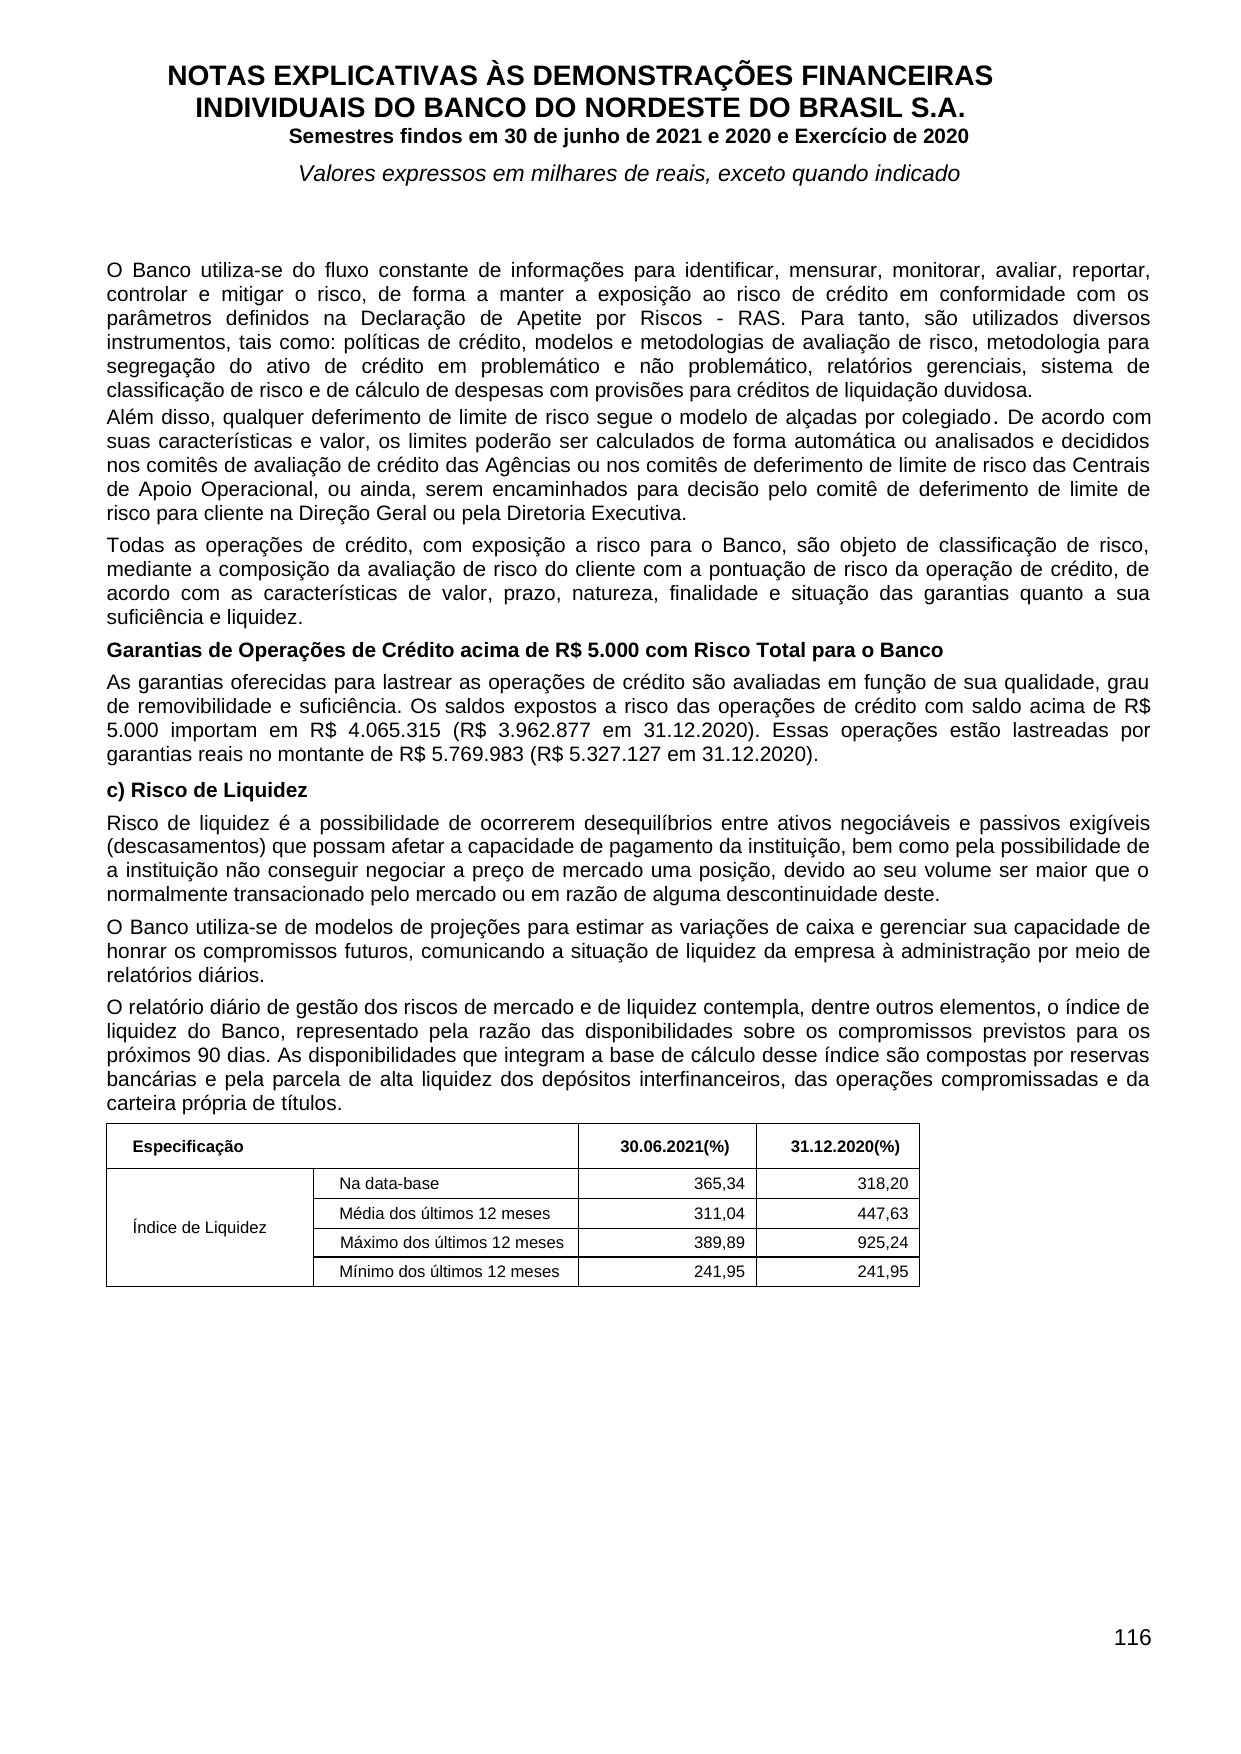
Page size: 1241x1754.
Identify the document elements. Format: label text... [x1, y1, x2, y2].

text O relatório diário de gestão dos riscos de mercado e de liquidez contempla, dentre outros elementos, o índice de liquidez do Banco, representado pela razão das disponibilidades sobre os compromissos previstos para os próximos 90 dias. As disponibilidades que integram a base de cálculo desse índice são compostas por reservas bancárias e pela parcela de alta liquidez dos depósitos interfinanceiros, das operações compromissadas e da carteira própria de títulos. [106, 995, 1152, 1114]
text c) Risco de Liquidez [106, 778, 1152, 802]
table_cell 241,95 [579, 1258, 756, 1286]
text O Banco utiliza-se de modelos de projeções para estimar as variações de caixa e gerenciar sua capacidade de honrar os compromissos futuros, comunicando a situação de liquidez da empresa à administração por meio de relatórios diários. [106, 914, 1152, 986]
table_header Especificação [107, 1124, 578, 1168]
text Risco de liquidez é a possibilidade de ocorrerem desequilíbrios entre ativos negociáveis e passivos exigíveis (descasamentos) que possam afetar a capacidade de pagamento da instituição, bem como pela possibilidade de a instituição não conseguir negociar a preço de mercado uma posição, devido ao seu volume ser maior que o normalmente transacionado pelo mercado ou em razão de alguma descontinuidade deste. [106, 810, 1152, 906]
table_cell 447,63 [757, 1199, 919, 1227]
table_cell 365,34 [579, 1169, 756, 1198]
table_cell 925,24 [757, 1229, 919, 1256]
text Garantias de Operações de Crédito acima de R$ 5.000 com Risco Total para o Banco [106, 637, 1152, 661]
table_header 31.12.2020(%) [757, 1124, 919, 1168]
table_header 30.06.2021(%) [579, 1124, 756, 1168]
table_cell Índice de Liquidez [107, 1169, 313, 1286]
text Além disso, qualquer deferimento de limite de risco segue o modelo de alçadas por colegiado. De acordo com suas características e valor, os limites poderão ser calculados de forma automática ou analisados e decididos nos comitês de avaliação de crédito das Agências ou nos comitês de deferimento de limite de risco das Centrais de Apoio Operacional, ou ainda, serem encaminhados para decisão pelo comitê de deferimento de limite de risco para cliente na Direção Geral ou pela Diretoria Executiva. [106, 402, 1152, 525]
table_cell 241,95 [757, 1258, 919, 1286]
text Todas as operações de crédito, com exposição a risco para o Banco, são objeto de classificação de risco, mediante a composição da avaliação de risco do cliente com a pontuação de risco da operação de crédito, de acordo com as características de valor, prazo, natureza, finalidade e situação das garantias quanto a sua suficiência e liquidez. [106, 533, 1152, 629]
text As garantias oferecidas para lastrear as operações de crédito são avaliadas em função de sua qualidade, grau de removibilidade e suficiência. Os saldos expostos a risco das operações de crédito com saldo acima de R$ 5.000 importam em R$ 4.065.315 (R$ 3.962.877 em 31.12.2020). Essas operações estão lastreadas por garantias reais no montante de R$ 5.769.983 (R$ 5.327.127 em 31.12.2020). [106, 670, 1152, 766]
table_cell Na data-base [314, 1169, 578, 1198]
table_cell Média dos últimos 12 meses [314, 1199, 578, 1227]
table_cell Máximo dos últimos 12 meses [314, 1229, 578, 1256]
table_cell 318,20 [757, 1169, 919, 1198]
table_cell 389,89 [579, 1229, 756, 1256]
text O Banco utiliza-se do fluxo constante de informações para identificar, mensurar, monitorar, avaliar, reportar, controlar e mitigar o risco, de forma a manter a exposição ao risco de crédito em conformidade com os parâmetros definidos na Declaração de Apetite por Riscos - RAS. Para tanto, são utilizados diversos instrumentos, tais como: políticas de crédito, modelos e metodologias de avaliação de risco, metodologia para segregação do ativo de crédito em problemático e não problemático, relatórios gerenciais, sistema de classificação de risco e de cálculo de despesas com provisões para créditos de liquidação duvidosa. [106, 258, 1152, 402]
table_cell 311,04 [579, 1199, 756, 1227]
table_cell Mínimo dos últimos 12 meses [314, 1258, 578, 1286]
